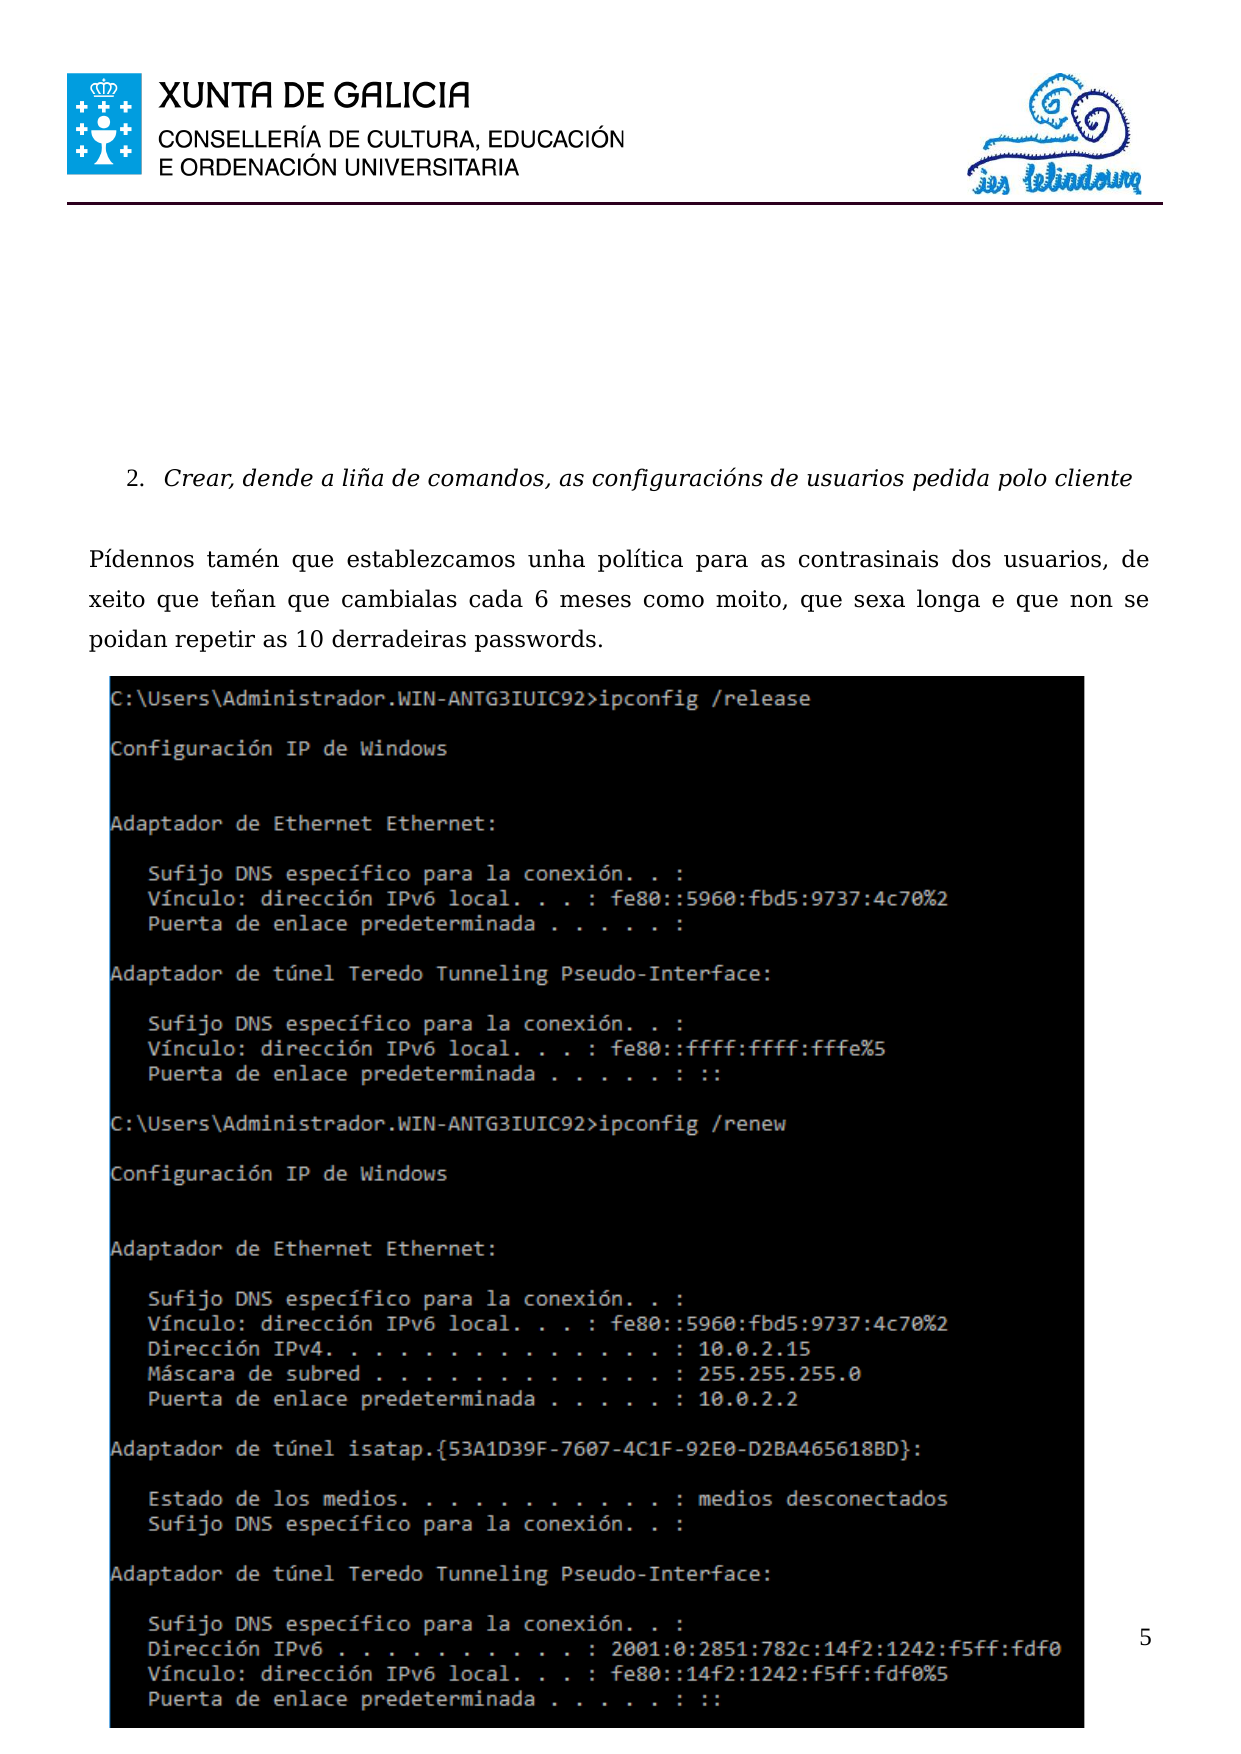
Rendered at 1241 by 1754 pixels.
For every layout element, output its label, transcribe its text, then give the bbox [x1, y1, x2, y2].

picture [67, 73, 624, 176]
picture [99, 102, 109, 112]
picture [92, 131, 116, 164]
picture [967, 73, 1142, 195]
picture [77, 102, 87, 112]
list Crear, dende a liña de comandos, as configuracións de usuarios pedida polo cliente [126, 463, 1152, 492]
picture [121, 146, 131, 156]
picture [121, 124, 131, 134]
picture [121, 102, 131, 112]
picture [98, 117, 109, 128]
picture [77, 146, 87, 156]
picture [109, 676, 1085, 1728]
text Pídennos tamén que establezcamos unha política para as contrasinais dos usuarios, de xeito que teñan que cambialas cada 6 meses como moito, que sexa longa e que non se poidan repetir as 10 derradeiras passwords. [89, 546, 1152, 653]
picture [77, 124, 87, 134]
